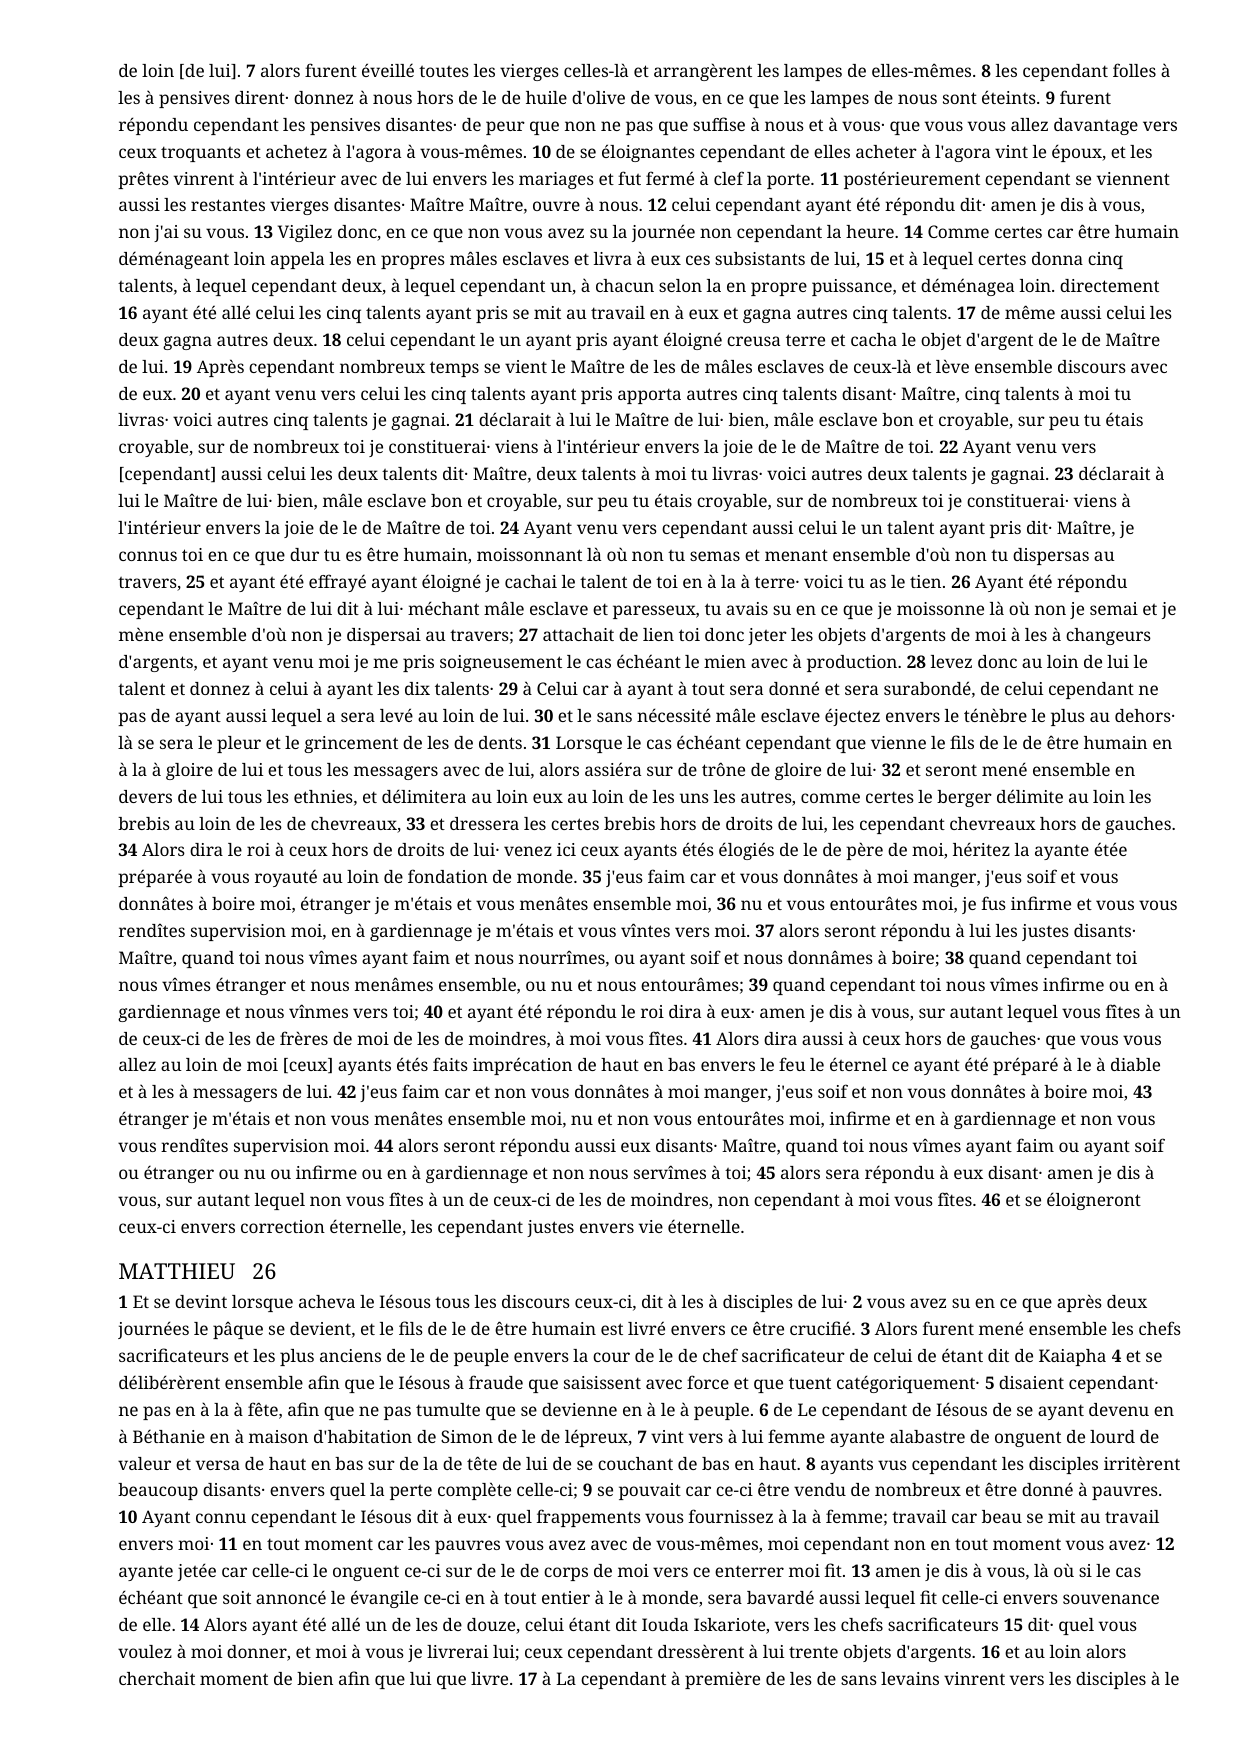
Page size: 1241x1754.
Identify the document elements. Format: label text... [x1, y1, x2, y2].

text MATTHIEU 26 [118, 1256, 1181, 1286]
text de loin [de lui]. 7 alors furent éveillé toutes les vierges celles-là et arrangèrent les lampes de elles-mêmes. 8 les cependant folles à les à pensives dirent· donnez à nous hors de le de huile d'olive de vous, en ce que les lampes de nous sont éteints. 9 furent répondu cependant les pensives disantes· de peur que non ne pas que suffise à nous et à vous· que vous vous allez davantage vers ceux troquants et achetez à l'agora à vous-mêmes. 10 de se éloignantes cependant de elles acheter à l'agora vint le époux, et les prêtes vinrent à l'intérieur avec de lui envers les mariages et fut fermé à clef la porte. 11 postérieurement cependant se viennent aussi les restantes vierges disantes· Maître Maître, ouvre à nous. 12 celui cependant ayant été répondu dit· amen je dis à vous, non j'ai su vous. 13 Vigilez donc, en ce que non vous avez su la journée non cependant la heure. 14 Comme certes car être humain déménageant loin appela les en propres mâles esclaves et livra à eux ces subsistants de lui, 15 et à lequel certes donna cinq talents, à lequel cependant deux, à lequel cependant un, à chacun selon la en propre puissance, et déménagea loin. directement 16 ayant été allé celui les cinq talents ayant pris se mit au travail en à eux et gagna autres cinq talents. 17 de même aussi celui les deux gagna autres deux. 18 celui cependant le un ayant pris ayant éloigné creusa terre et cacha le objet d'argent de le de Maître de lui. 19 Après cependant nombreux temps se vient le Maître de les de mâles esclaves de ceux-là et lève ensemble discours avec de eux. 20 et ayant venu vers celui les cinq talents ayant pris apporta autres cinq talents disant· Maître, cinq talents à moi tu livras· voici autres cinq talents je gagnai. 21 déclarait à lui le Maître de lui· bien, mâle esclave bon et croyable, sur peu tu étais croyable, sur de nombreux toi je constituerai· viens à l'intérieur envers la joie de le de Maître de toi. 22 Ayant venu vers [cependant] aussi celui les deux talents dit· Maître, deux talents à moi tu livras· voici autres deux talents je gagnai. 23 déclarait à lui le Maître de lui· bien, mâle esclave bon et croyable, sur peu tu étais croyable, sur de nombreux toi je constituerai· viens à l'intérieur envers la joie de le de Maître de toi. 24 Ayant venu vers cependant aussi celui le un talent ayant pris dit· Maître, je connus toi en ce que dur tu es être humain, moissonnant là où non tu semas et menant ensemble d'où non tu dispersas au travers, 25 et ayant été effrayé ayant éloigné je cachai le talent de toi en à la à terre· voici tu as le tien. 26 Ayant été répondu cependant le Maître de lui dit à lui· méchant mâle esclave et paresseux, tu avais su en ce que je moissonne là où non je semai et je mène ensemble d'où non je dispersai au travers; 27 attachait de lien toi donc jeter les objets d'argents de moi à les à changeurs d'argents, et ayant venu moi je me pris soigneusement le cas échéant le mien avec à production. 28 levez donc au loin de lui le talent et donnez à celui à ayant les dix talents· 29 à Celui car à ayant à tout sera donné et sera surabondé, de celui cependant ne pas de ayant aussi lequel a sera levé au loin de lui. 30 et le sans nécessité mâle esclave éjectez envers le ténèbre le plus au dehors· là se sera le pleur et le grincement de les de dents. 31 Lorsque le cas échéant cependant que vienne le fils de le de être humain en à la à gloire de lui et tous les messagers avec de lui, alors assiéra sur de trône de gloire de lui· 32 et seront mené ensemble en devers de lui tous les ethnies, et délimitera au loin eux au loin de les uns les autres, comme certes le berger délimite au loin les brebis au loin de les de chevreaux, 33 et dressera les certes brebis hors de droits de lui, les cependant chevreaux hors de gauches. 34 Alors dira le roi à ceux hors de droits de lui· venez ici ceux ayants étés élogiés de le de père de moi, héritez la ayante étée préparée à vous royauté au loin de fondation de monde. 35 j'eus faim car et vous donnâtes à moi manger, j'eus soif et vous donnâtes à boire moi, étranger je m'étais et vous menâtes ensemble moi, 36 nu et vous entourâtes moi, je fus infirme et vous vous rendîtes supervision moi, en à gardiennage je m'étais et vous vîntes vers moi. 37 alors seront répondu à lui les justes disants· Maître, quand toi nous vîmes ayant faim et nous nourrîmes, ou ayant soif et nous donnâmes à boire; 38 quand cependant toi nous vîmes étranger et nous menâmes ensemble, ou nu et nous entourâmes; 39 quand cependant toi nous vîmes infirme ou en à gardiennage et nous vînmes vers toi; 40 et ayant été répondu le roi dira à eux· amen je dis à vous, sur autant lequel vous fîtes à un de ceux-ci de les de frères de moi de les de moindres, à moi vous fîtes. 41 Alors dira aussi à ceux hors de gauches· que vous vous allez au loin de moi [ceux] ayants étés faits imprécation de haut en bas envers le feu le éternel ce ayant été préparé à le à diable et à les à messagers de lui. 42 j'eus faim car et non vous donnâtes à moi manger, j'eus soif et non vous donnâtes à boire moi, 43 étranger je m'étais et non vous menâtes ensemble moi, nu et non vous entourâtes moi, infirme et en à gardiennage et non vous vous rendîtes supervision moi. 44 alors seront répondu aussi eux disants· Maître, quand toi nous vîmes ayant faim ou ayant soif ou étranger ou nu ou infirme ou en à gardiennage et non nous servîmes à toi; 45 alors sera répondu à eux disant· amen je dis à vous, sur autant lequel non vous fîtes à un de ceux-ci de les de moindres, non cependant à moi vous fîtes. 46 et se éloigneront ceux-ci envers correction éternelle, les cependant justes envers vie éternelle. [118, 59, 1181, 1238]
text 1 Et se devint lorsque acheva le Iésous tous les discours ceux-ci, dit à les à disciples de lui· 2 vous avez su en ce que après deux journées le pâque se devient, et le fils de le de être humain est livré envers ce être crucifié. 3 Alors furent mené ensemble les chefs sacrificateurs et les plus anciens de le de peuple envers la cour de le de chef sacrificateur de celui de étant dit de Kaiapha 4 et se délibérèrent ensemble afin que le Iésous à fraude que saisissent avec force et que tuent catégoriquement· 5 disaient cependant· ne pas en à la à fête, afin que ne pas tumulte que se devienne en à le à peuple. 6 de Le cependant de Iésous de se ayant devenu en à Béthanie en à maison d'habitation de Simon de le de lépreux, 7 vint vers à lui femme ayante alabastre de onguent de lourd de valeur et versa de haut en bas sur de la de tête de lui de se couchant de bas en haut. 8 ayants vus cependant les disciples irritèrent beaucoup disants· envers quel la perte complète celle-ci; 9 se pouvait car ce-ci être vendu de nombreux et être donné à pauvres. 10 Ayant connu cependant le Iésous dit à eux· quel frappements vous fournissez à la à femme; travail car beau se mit au travail envers moi· 11 en tout moment car les pauvres vous avez avec de vous-mêmes, moi cependant non en tout moment vous avez· 12 ayante jetée car celle-ci le onguent ce-ci sur de le de corps de moi vers ce enterrer moi fit. 13 amen je dis à vous, là où si le cas échéant que soit annoncé le évangile ce-ci en à tout entier à le à monde, sera bavardé aussi lequel fit celle-ci envers souvenance de elle. 14 Alors ayant été allé un de les de douze, celui étant dit Iouda Iskariote, vers les chefs sacrificateurs 15 dit· quel vous voulez à moi donner, et moi à vous je livrerai lui; ceux cependant dressèrent à lui trente objets d'argents. 16 et au loin alors cherchait moment de bien afin que lui que livre. 17 à La cependant à première de les de sans levains vinrent vers les disciples à le [118, 1290, 1181, 1690]
